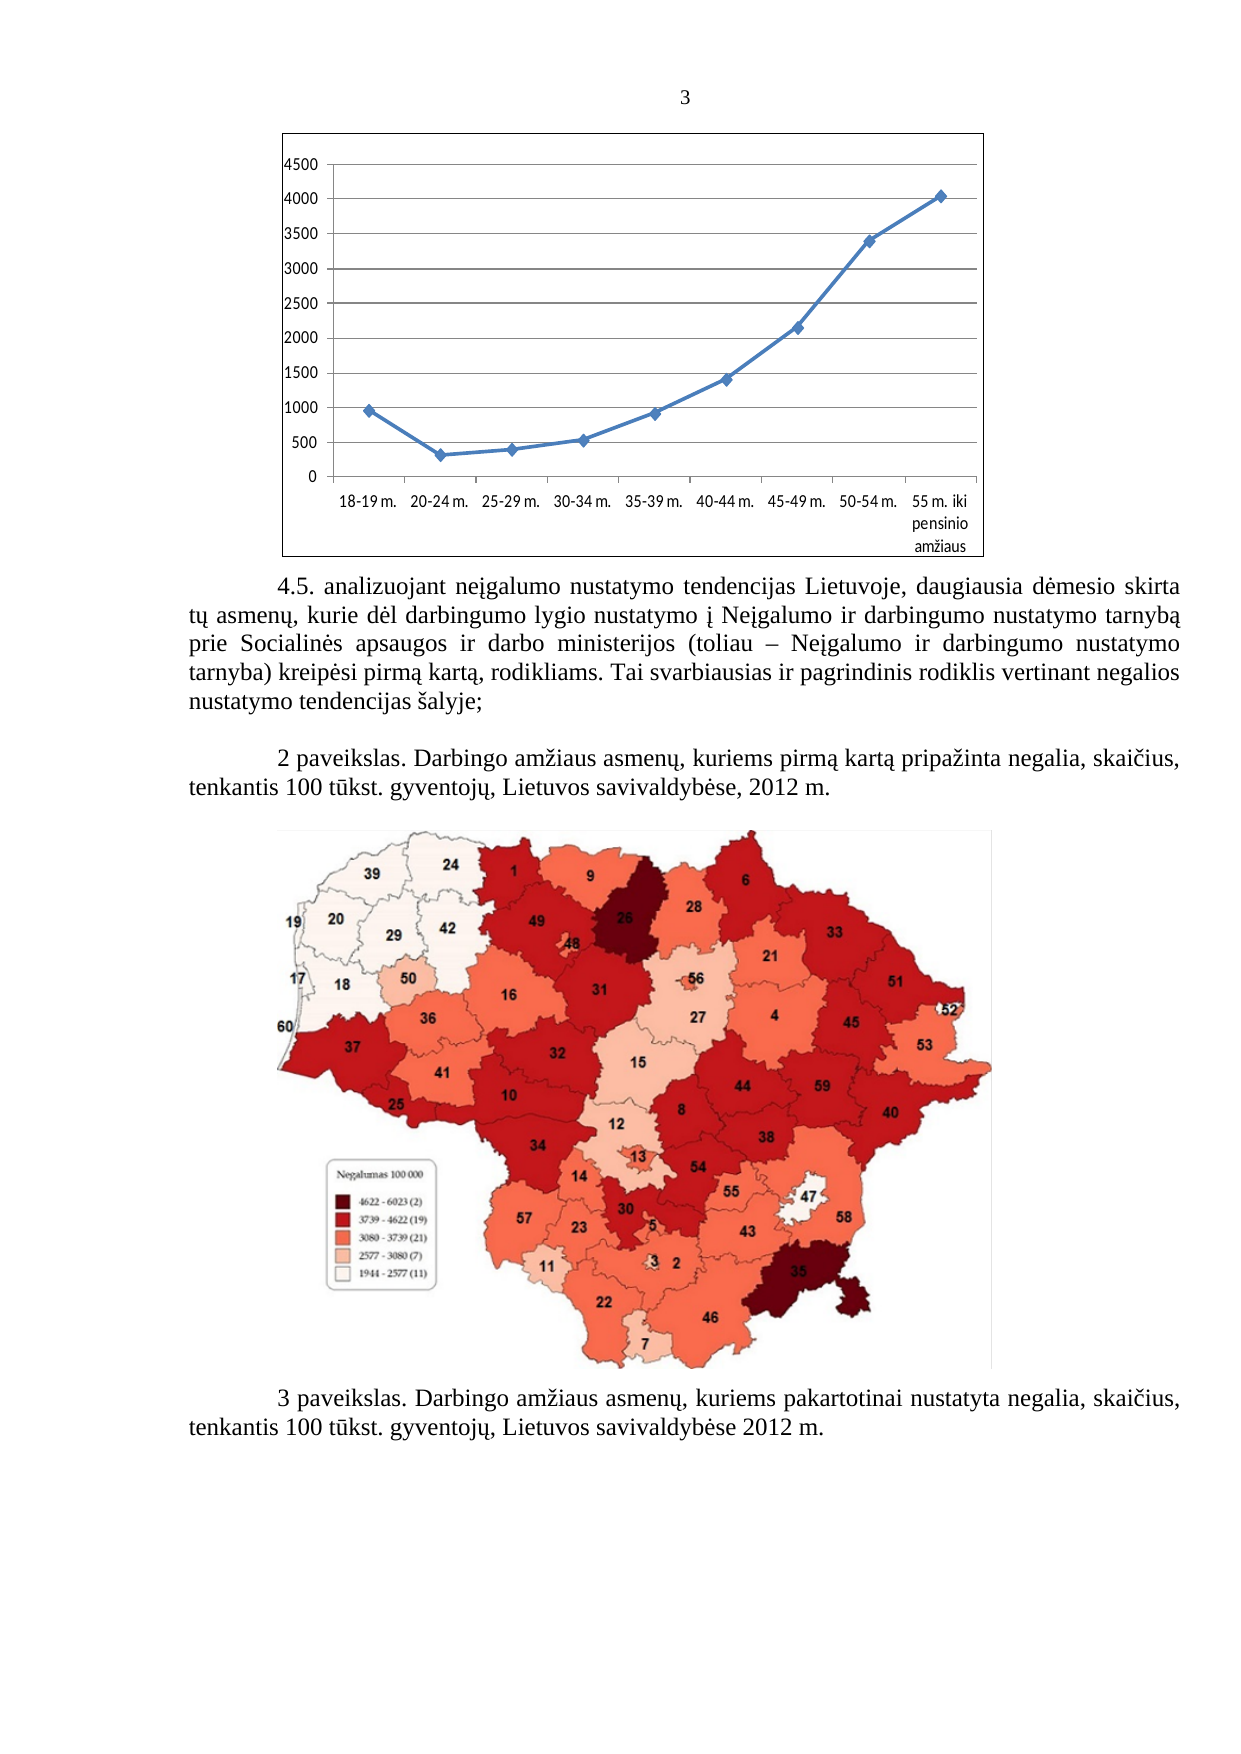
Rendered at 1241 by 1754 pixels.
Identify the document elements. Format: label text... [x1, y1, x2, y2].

text 3 paveikslas. Darbingo amžiaus asmenų, kuriems pakartotinai nustatyta negalia, skaičius, tenkantis 100 tūkst. gyventojų, Lietuvos savivaldybėse 2012 m. [188, 1383, 1181, 1441]
text 2 paveikslas. Darbingo amžiaus asmenų, kuriems pirmą kartą pripažinta negalia, skaičius, tenkantis 100 tūkst. gyventojų, Lietuvos savivaldybėse, 2012 m. [188, 743, 1181, 801]
text 4.5. analizuojant neįgalumo nustatymo tendencijas Lietuvoje, daugiausia dėmesio skirta tų asmenų, kurie dėl darbingumo lygio nustatymo į Neįgalumo ir darbingumo nustatymo tarnybą prie Socialinės apsaugos ir darbo ministerijos (toliau – Neįgalumo ir darbingumo nustatymo tarnyba) kreipėsi pirmą kartą, rodikliams. Tai svarbiausias ir pagrindinis rodiklis vertinant negalios nustatymo tendencijas šalyje; [188, 571, 1181, 715]
